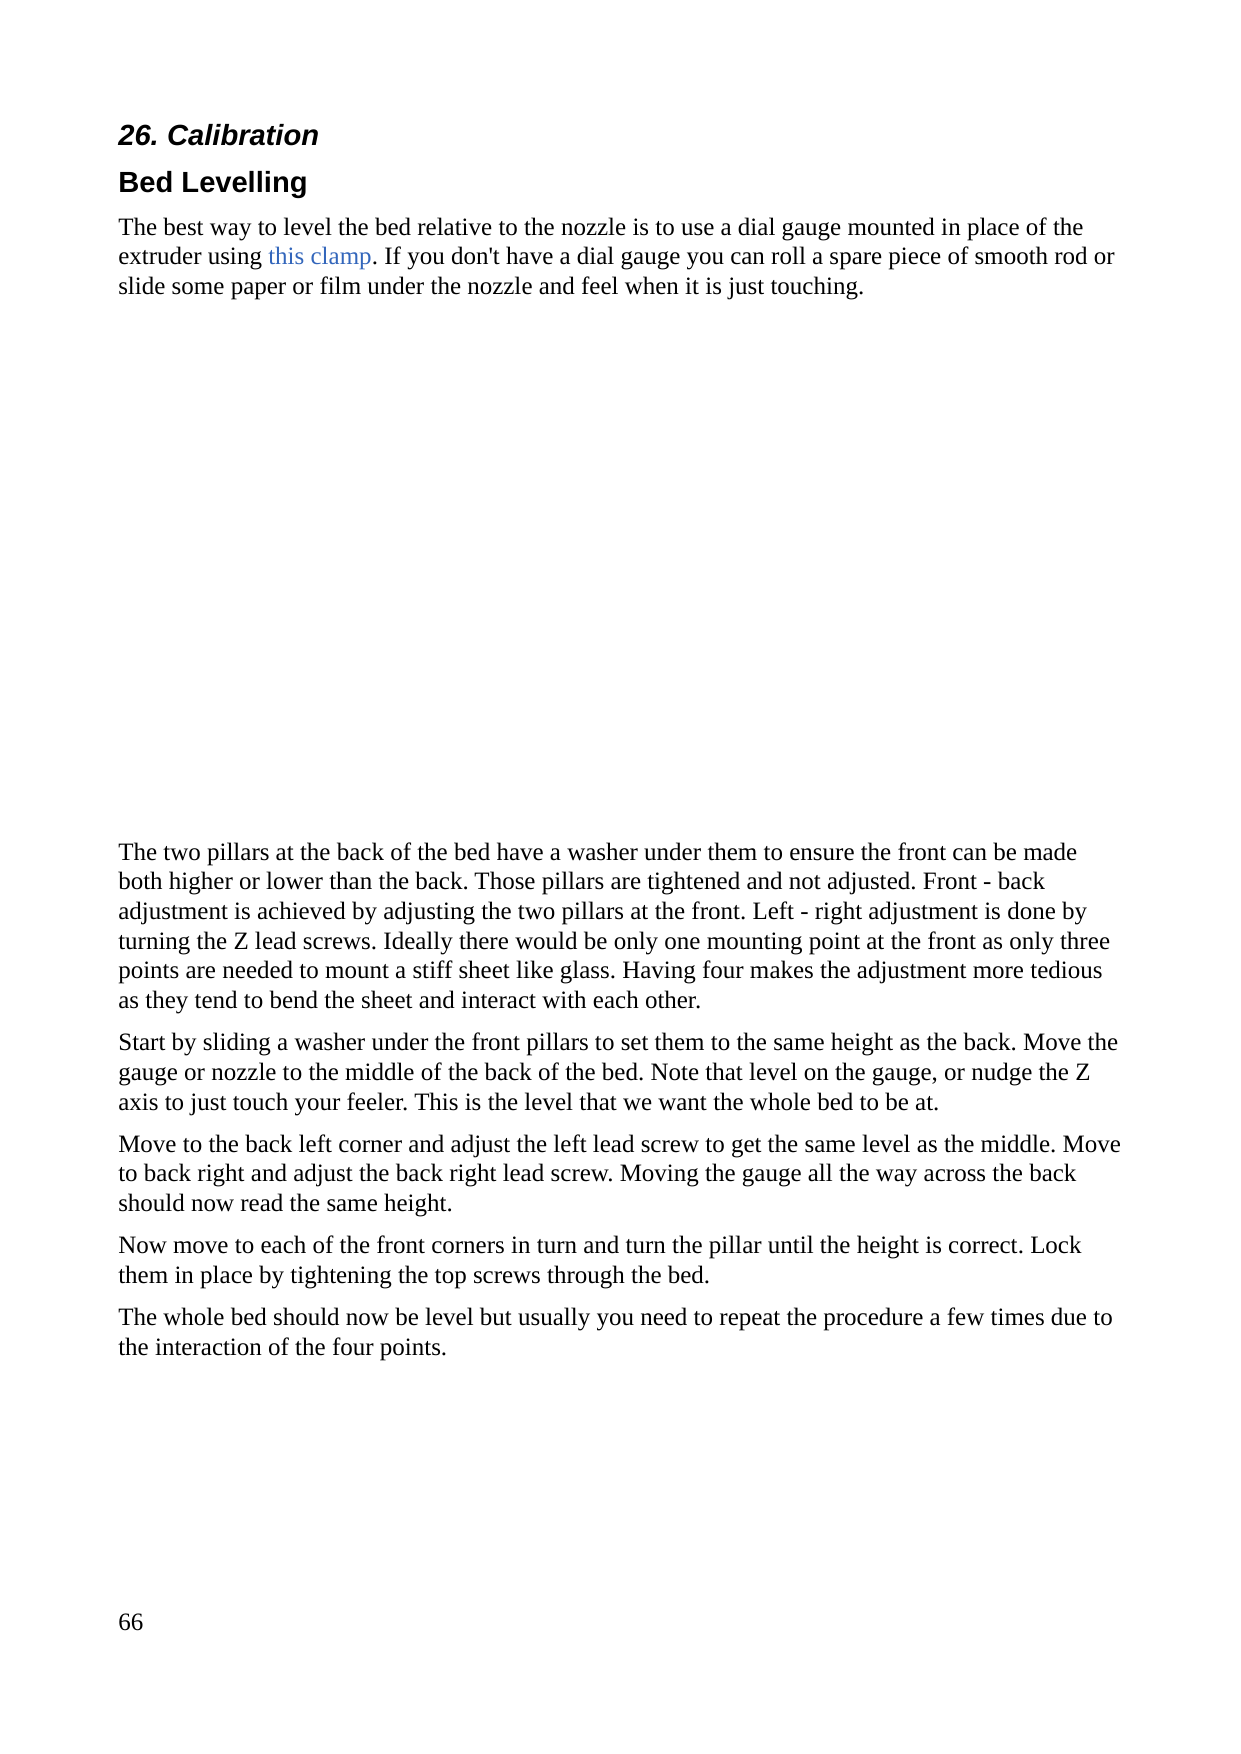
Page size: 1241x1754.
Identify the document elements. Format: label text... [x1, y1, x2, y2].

text Start by sliding a washer under the front pillars to set them to the same height as the back. Move the gauge or nozzle to the middle of the back of the bed. Note that level on the gauge, or nudge the Z axis to just touch your feeler. This is the level that we want the whole bed to be at. [118, 1026, 1122, 1115]
subtitle Calibration [118, 118, 1122, 152]
text Move to the back left corner and adjust the left lead screw to get the same level as the middle. Move to back right and adjust the back right lead screw. Moving the gauge all the way across the back should now read the same height. [118, 1128, 1122, 1217]
text Now move to each of the front corners in turn and turn the pillar until the height is correct. Lock them in place by tightening the top screws through the bed. [118, 1229, 1122, 1289]
subtitle Bed Levelling [118, 165, 1122, 199]
text The best way to level the bed relative to the nozzle is to use a dial gauge mounted in place of the extruder using this clamp. If you don't have a dial gauge you can roll a spare piece of smooth rod or slide some paper or film under the nozzle and feel when it is just touching. [118, 211, 1122, 300]
text The two pillars at the back of the bed have a washer under them to ensure the front can be made both higher or lower than the back. Those pillars are tightened and not adjusted. Front - back adjustment is achieved by adjusting the two pillars at the front. Left - right adjustment is done by turning the Z lead screws. Ideally there would be only one mounting point at the front as only three points are needed to mount a stiff sheet like glass. Having four makes the adjustment more tedious as they tend to bend the sheet and interact with each other. [118, 836, 1122, 1014]
text The whole bed should now be level but usually you need to repeat the procedure a few times due to the interaction of the four points. [118, 1301, 1122, 1361]
